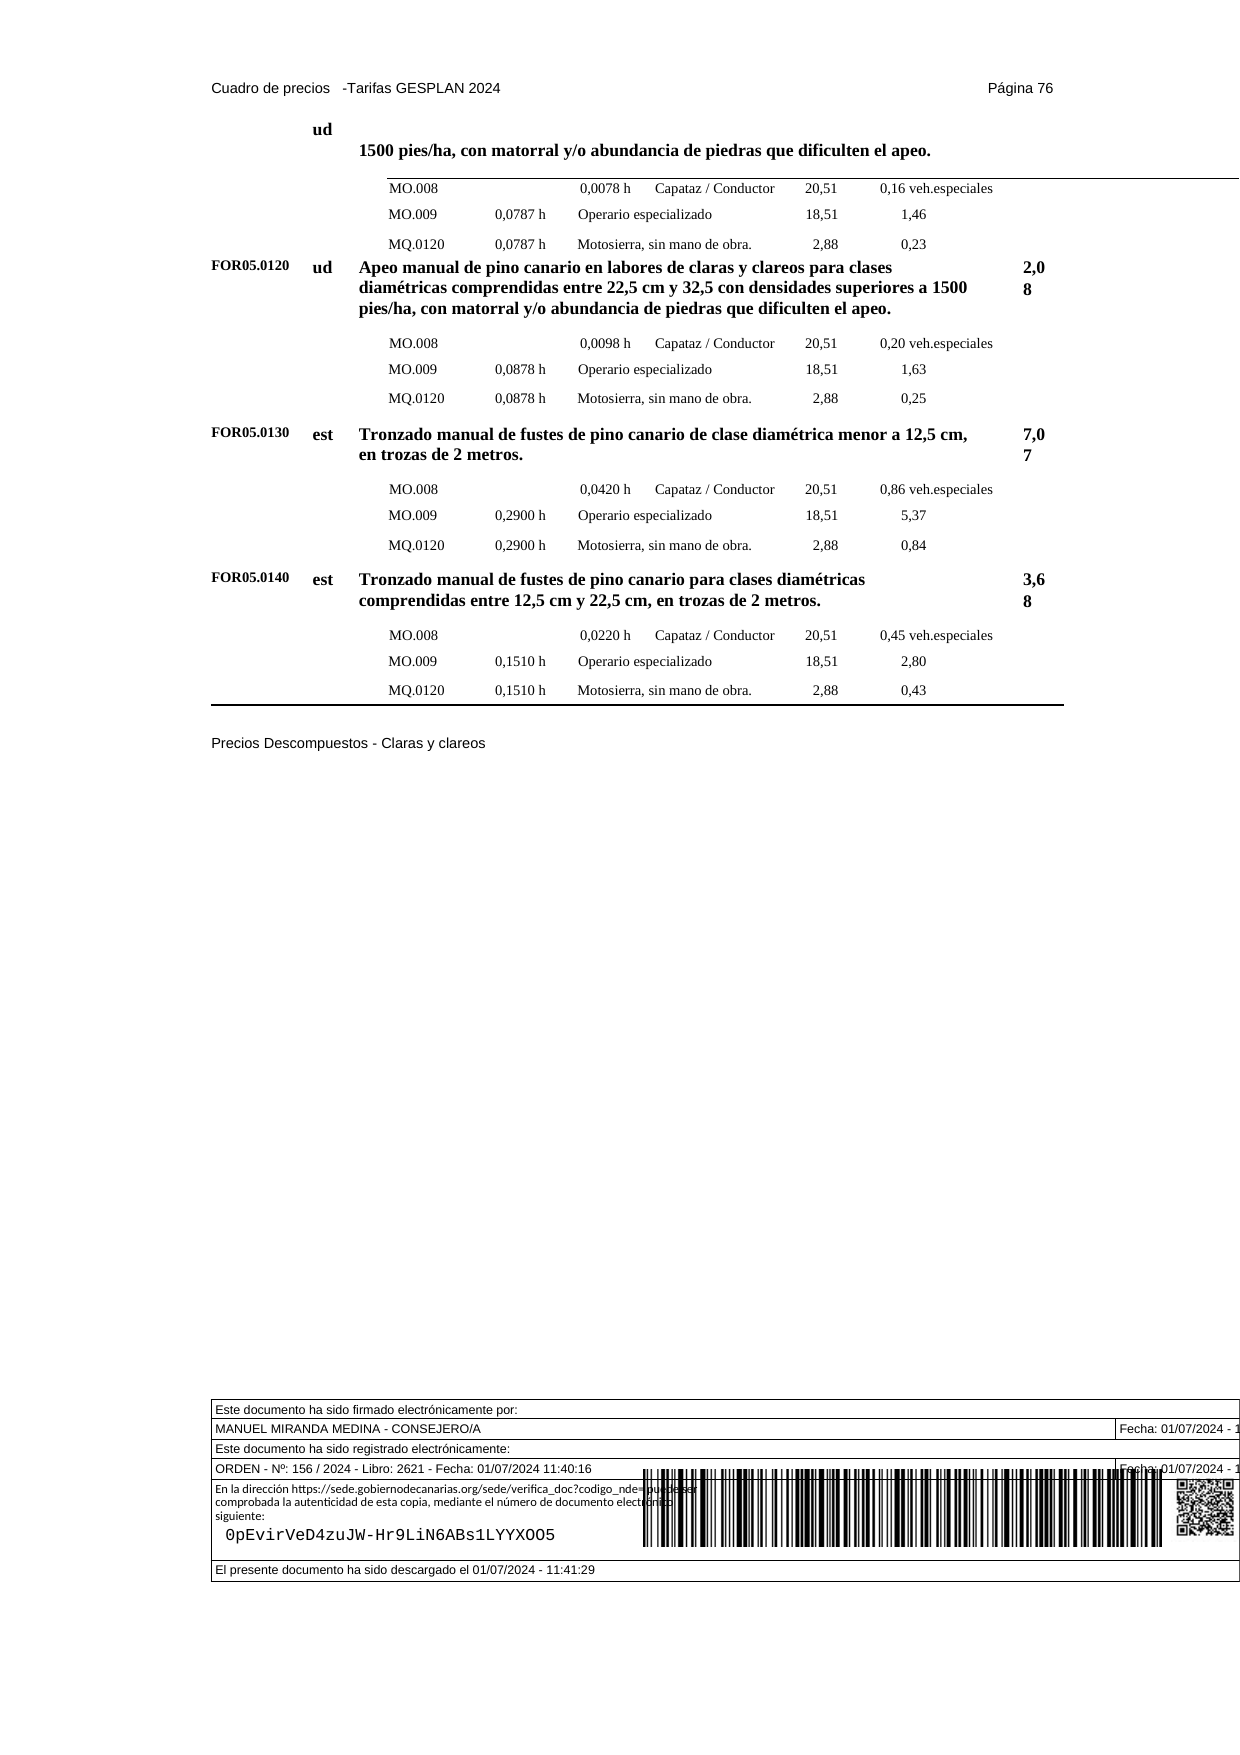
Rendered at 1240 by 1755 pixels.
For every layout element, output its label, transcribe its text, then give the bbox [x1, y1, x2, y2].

table_cell FOR05.0120 [211, 257, 312, 423]
table_cell 1500 pies/ha, con matorral y/o abundancia de piedras que dificulten el apeo. MO.008 0,0078 h Capataz / Conductor 20,51 0,16 veh.especiales MO.009 0,0787 h Operario especializado 18,51 1,46 MQ.0120 0,0787 h Motosierra, sin mano de obra. 2,88 0,23 [359, 140, 1023, 257]
table_cell Tronzado manual de fustes de pino canario para clases diamétricas comprendidas entre 12,5 cm y 22,5 cm, en trozas de 2 metros. MO.008 0,0220 h Capataz / Conductor 20,51 0,45 veh.especiales MO.009 0,1510 h Operario especializado 18,51 2,80 MQ.0120 0,1510 h Motosierra, sin mano de obra. 2,88 0,43 [359, 569, 1023, 704]
table_cell [313, 140, 358, 257]
table_cell est [313, 569, 358, 704]
text Precios Descompuestos - Claras y clareos [211, 735, 1053, 752]
table_cell Apeo manual de pino canario en labores de claras y clareos para clases diamétricas comprendidas entre 22,5 cm y 32,5 con densidades superiores a 1500 pies/ha, con matorral y/o abundancia de piedras que dificulten el apeo. MO.008 0,0098 h Capataz / Conductor 20,51 0,20 veh.especiales MO.009 0,0878 h Operario especializado 18,51 1,63 MQ.0120 0,0878 h Motosierra, sin mano de obra. 2,88 0,25 [359, 257, 1023, 423]
table_cell est [313, 423, 358, 569]
table_cell [1023, 179, 1053, 257]
table_cell FOR05.0130 [211, 423, 312, 569]
table_cell ud [313, 257, 358, 423]
table_cell 7,07 [1023, 423, 1053, 569]
table_cell FOR05.0140 [211, 569, 312, 704]
table_cell [1023, 140, 1053, 178]
table_cell 2,08 [1023, 257, 1053, 423]
table_cell Tronzado manual de fustes de pino canario de clase diamétrica menor a 12,5 cm, en trozas de 2 metros. MO.008 0,0420 h Capataz / Conductor 20,51 0,86 veh.especiales MO.009 0,2900 h Operario especializado 18,51 5,37 MQ.0120 0,2900 h Motosierra, sin mano de obra. 2,88 0,84 [359, 423, 1023, 569]
table_cell [211, 140, 312, 257]
table_cell 3,68 [1023, 569, 1053, 704]
